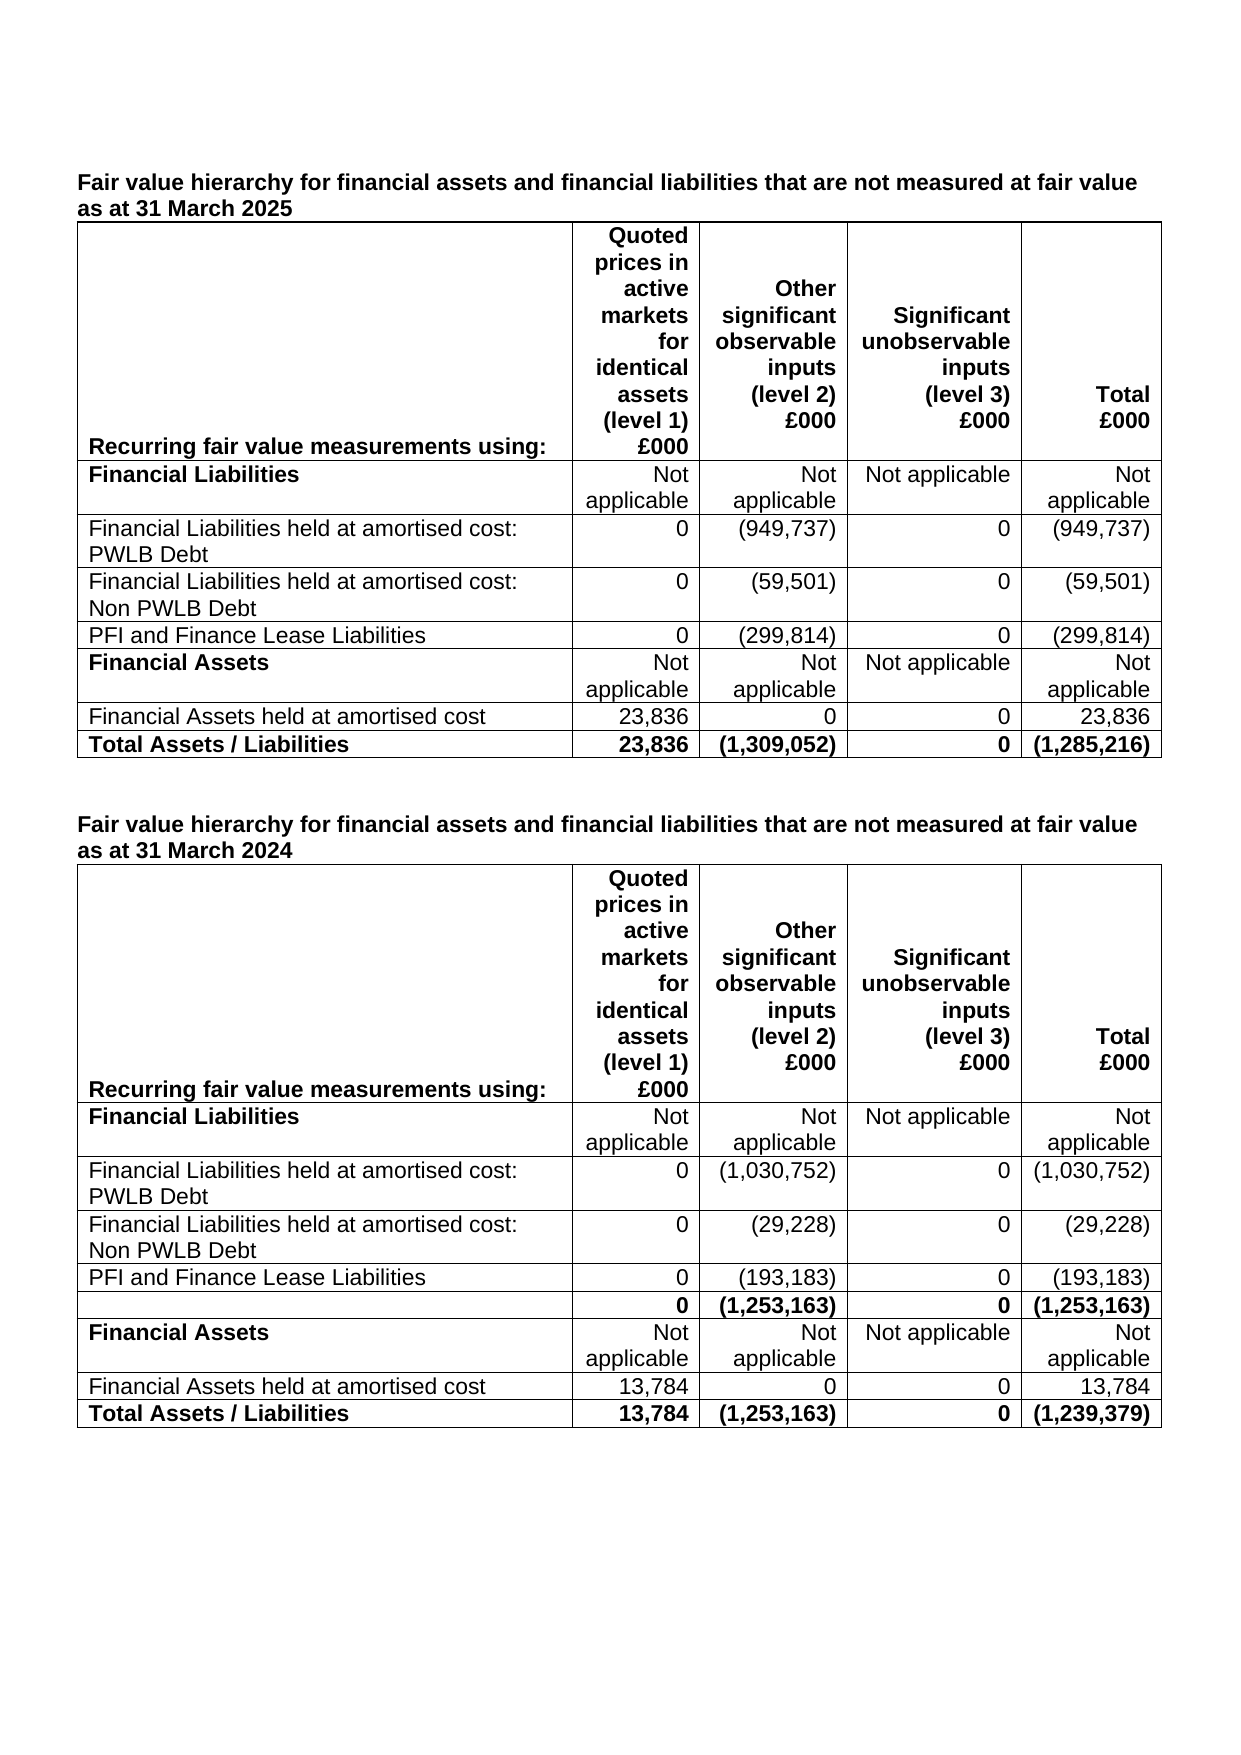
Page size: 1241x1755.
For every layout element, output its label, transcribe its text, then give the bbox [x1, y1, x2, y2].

table_cell Financial Assets held at amortised cost [78, 1373, 572, 1399]
table_cell Financial Assets [78, 649, 572, 702]
table_cell Not applicable [848, 1103, 1021, 1156]
table_header Significant unobservable inputs (level 3) £000 [848, 223, 1021, 460]
table_cell 13,784 [573, 1373, 699, 1399]
table_cell 0 [848, 731, 1021, 757]
table_cell (1,030,752) [700, 1157, 847, 1209]
table_cell (1,030,752) [1022, 1157, 1161, 1209]
table_cell 0 [573, 568, 699, 621]
table_cell 0 [848, 1292, 1021, 1318]
table_cell Financial Liabilities [78, 461, 572, 513]
table_header Total £000 [1022, 865, 1161, 1102]
table_cell (1,253,163) [700, 1400, 847, 1427]
table_header Quoted prices in active markets for identical assets (level 1) £000 [573, 223, 699, 460]
table_cell [78, 1292, 572, 1318]
table_cell 23,836 [573, 731, 699, 757]
table_cell 0 [573, 1292, 699, 1318]
table_cell 0 [848, 1157, 1021, 1209]
table_cell Not applicable [573, 461, 699, 513]
table_cell 0 [700, 703, 847, 729]
table_cell 0 [573, 1211, 699, 1263]
table_cell Total Assets / Liabilities [78, 731, 572, 757]
table_header Other significant observable inputs (level 2) £000 [700, 223, 847, 460]
table_cell 13,784 [1022, 1373, 1161, 1399]
table_cell Not applicable [848, 461, 1021, 513]
table_cell Financial Liabilities held at amortised cost: PWLB Debt [78, 1157, 572, 1209]
table_cell Not applicable [1022, 649, 1161, 702]
table_cell Financial Assets [78, 1319, 572, 1372]
table_cell 0 [848, 1400, 1021, 1427]
table_header Recurring fair value measurements using: [78, 223, 572, 460]
subtitle Fair value hierarchy for financial assets and financial liabilities that are not measured at fair value as at 31 March 2024 [77, 811, 1161, 864]
table_cell Not applicable [700, 461, 847, 513]
table_cell (29,228) [700, 1211, 847, 1263]
table_header Total £000 [1022, 223, 1161, 460]
table_cell 13,784 [573, 1400, 699, 1427]
table_cell (299,814) [1022, 622, 1161, 648]
table_cell Not applicable [573, 1103, 699, 1156]
table_cell (193,183) [700, 1264, 847, 1291]
table_cell Financial Liabilities held at amortised cost: PWLB Debt [78, 515, 572, 567]
table_cell 0 [848, 1264, 1021, 1291]
table_cell (1,253,163) [700, 1292, 847, 1318]
table_cell Financial Assets held at amortised cost [78, 703, 572, 729]
table_cell 0 [573, 622, 699, 648]
table_cell Financial Liabilities held at amortised cost: Non PWLB Debt [78, 1211, 572, 1263]
table_cell (193,183) [1022, 1264, 1161, 1291]
table_cell Not applicable [700, 649, 847, 702]
table_cell (949,737) [700, 515, 847, 567]
table_cell 0 [848, 515, 1021, 567]
table_cell Not applicable [700, 1319, 847, 1372]
table_cell (59,501) [1022, 568, 1161, 621]
table_cell Not applicable [1022, 461, 1161, 513]
table_cell Not applicable [700, 1103, 847, 1156]
table_cell Not applicable [573, 649, 699, 702]
table_cell 0 [848, 568, 1021, 621]
table_cell (1,253,163) [1022, 1292, 1161, 1318]
table_cell (59,501) [700, 568, 847, 621]
table_cell 0 [848, 1211, 1021, 1263]
table_cell (949,737) [1022, 515, 1161, 567]
subtitle Fair value hierarchy for financial assets and financial liabilities that are not measured at fair value as at 31 March 2025 [77, 169, 1161, 221]
table_cell (299,814) [700, 622, 847, 648]
table_cell 0 [848, 703, 1021, 729]
table_cell PFI and Finance Lease Liabilities [78, 1264, 572, 1291]
table_cell Total Assets / Liabilities [78, 1400, 572, 1427]
table_cell 0 [848, 622, 1021, 648]
table_cell 0 [573, 1157, 699, 1209]
table_cell 23,836 [573, 703, 699, 729]
table_cell (1,309,052) [700, 731, 847, 757]
table_cell Not applicable [1022, 1319, 1161, 1372]
table_cell Not applicable [573, 1319, 699, 1372]
table_cell Not applicable [848, 1319, 1021, 1372]
table_cell Financial Liabilities held at amortised cost: Non PWLB Debt [78, 568, 572, 621]
table_header Recurring fair value measurements using: [78, 865, 572, 1102]
table_cell Not applicable [848, 649, 1021, 702]
table_cell (1,239,379) [1022, 1400, 1161, 1427]
table_header Other significant observable inputs (level 2) £000 [700, 865, 847, 1102]
table_cell 0 [700, 1373, 847, 1399]
table_cell 0 [848, 1373, 1021, 1399]
table_cell Not applicable [1022, 1103, 1161, 1156]
table_cell (1,285,216) [1022, 731, 1161, 757]
table_cell PFI and Finance Lease Liabilities [78, 622, 572, 648]
table_cell (29,228) [1022, 1211, 1161, 1263]
table_cell 23,836 [1022, 703, 1161, 729]
table_cell Financial Liabilities [78, 1103, 572, 1156]
table_header Significant unobservable inputs (level 3) £000 [848, 865, 1021, 1102]
table_header Quoted prices in active markets for identical assets (level 1) £000 [573, 865, 699, 1102]
table_cell 0 [573, 515, 699, 567]
table_cell 0 [573, 1264, 699, 1291]
